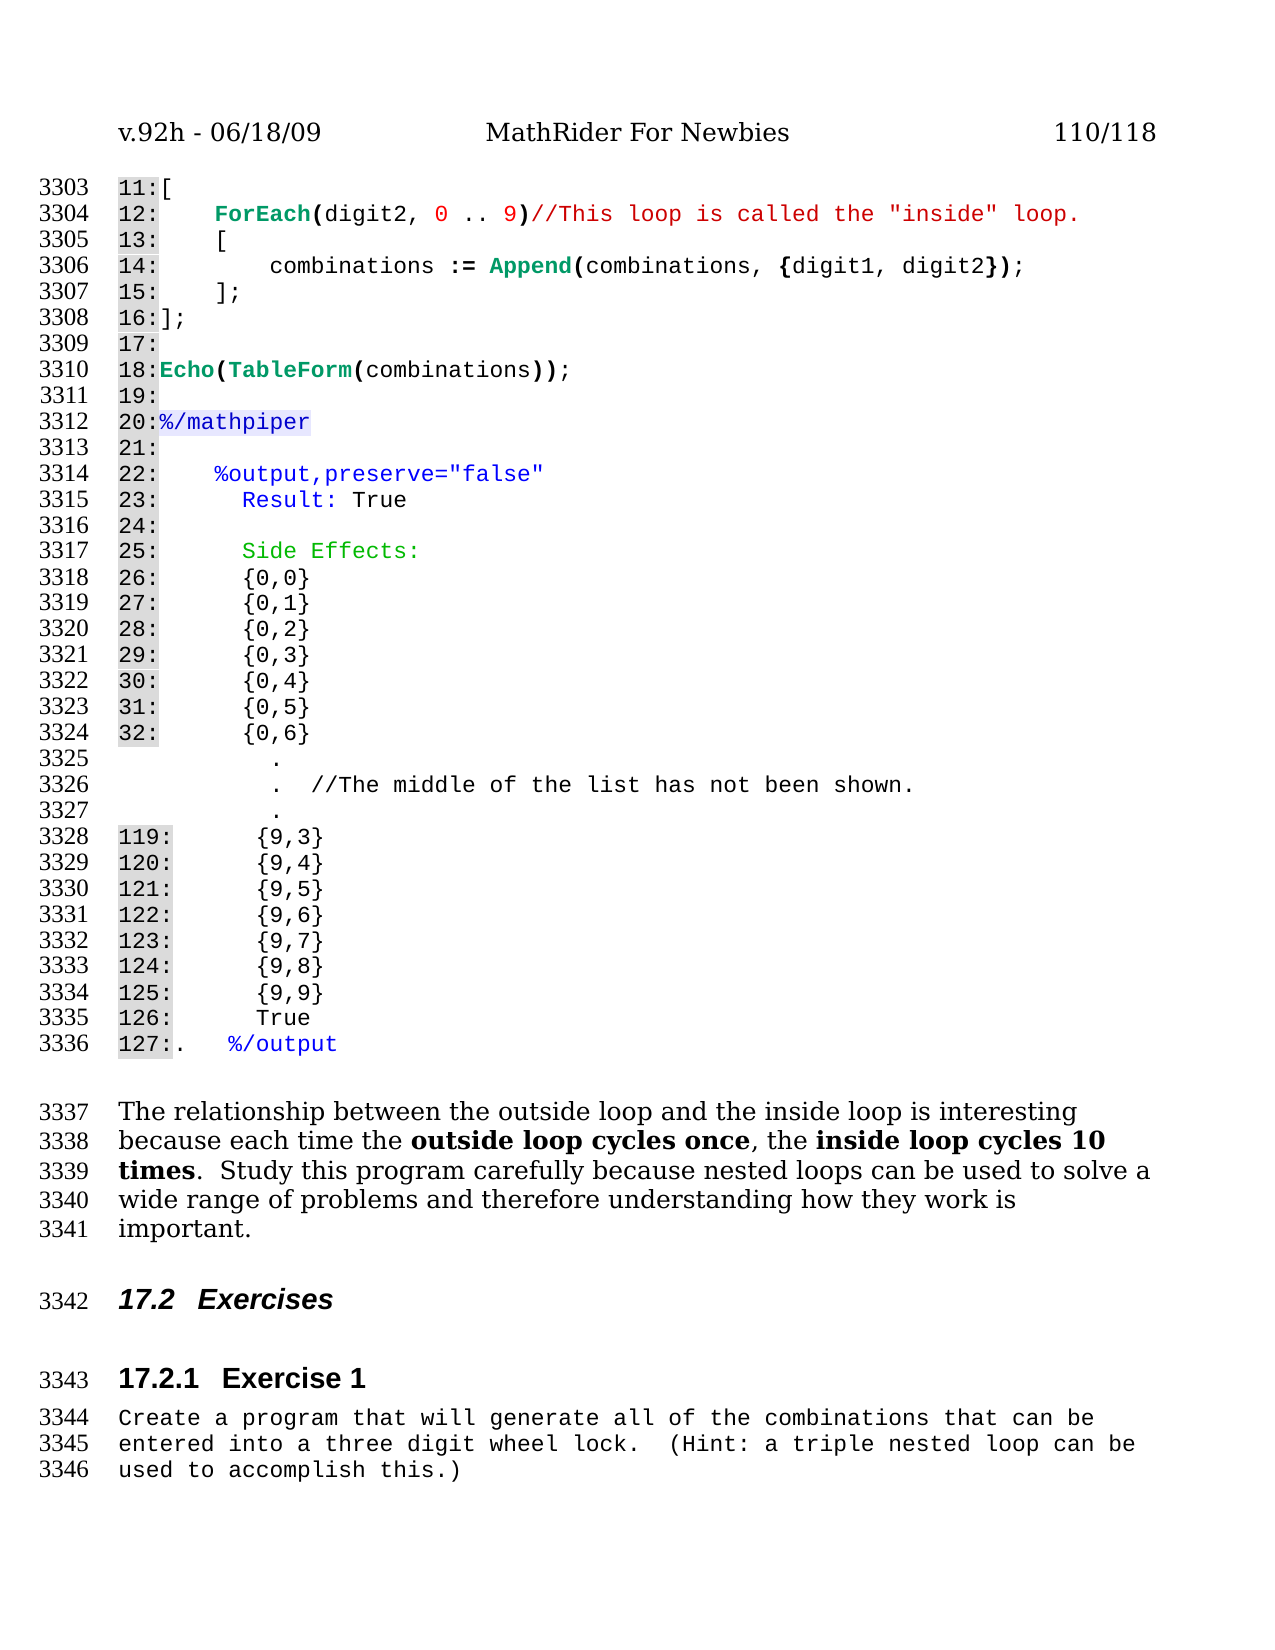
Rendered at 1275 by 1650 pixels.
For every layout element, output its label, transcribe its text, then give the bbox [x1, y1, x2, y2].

text 124: {9,8} [118, 955, 1157, 981]
text 19: [118, 384, 1157, 410]
text 20:%/mathpiper [118, 410, 1157, 436]
text . [118, 799, 1157, 825]
text 23: Result: True [118, 488, 1157, 514]
text 29: {0,3} [118, 644, 1157, 669]
subtitle Exercises [118, 1282, 1157, 1316]
text 21: [118, 436, 1157, 462]
text 17: [118, 332, 1157, 358]
text 12: ForEach(digit2, 0 .. 9)//This loop is called the "inside" loop. [118, 203, 1157, 229]
text 120: {9,4} [118, 851, 1157, 877]
text 28: {0,2} [118, 618, 1157, 644]
text 127:. %/output [118, 1033, 1157, 1059]
text 22: %output,preserve="false" [118, 462, 1157, 488]
text 11:[ [118, 177, 1157, 203]
text 24: [118, 514, 1157, 540]
text 30: {0,4} [118, 669, 1157, 696]
text 27: {0,1} [118, 592, 1157, 618]
text 18:Echo(TableForm(combinations)); [118, 358, 1157, 384]
text . [118, 747, 1157, 773]
text 125: {9,9} [118, 981, 1157, 1007]
text 121: {9,5} [118, 877, 1157, 903]
subtitle Exercise 1 [118, 1361, 1157, 1394]
text The relationship between the outside loop and the inside loop is interesting because each time the outside loop cycles once, the inside loop cycles 10 times. Study this program carefully because nested loops can be used to solve a wide range of problems and therefore understanding how they work is important. [118, 1097, 1157, 1243]
text Create a program that will generate all of the combinations that can be entered into a three digit wheel lock. (Hint: a triple nested loop can be used to accomplish this.) [118, 1406, 1157, 1484]
text 122: {9,6} [118, 903, 1157, 929]
text . //The middle of the list has not been shown. [118, 773, 1157, 799]
text 25: Side Effects: [118, 540, 1157, 566]
text 119: {9,3} [118, 825, 1157, 851]
text 31: {0,5} [118, 696, 1157, 721]
text 15: ]; [118, 281, 1157, 306]
text 126: True [118, 1007, 1157, 1033]
text 16:]; [118, 306, 1157, 332]
text 32: {0,6} [118, 721, 1157, 747]
text 14: combinations := Append(combinations, {digit1, digit2}); [118, 254, 1157, 281]
text 26: {0,0} [118, 566, 1157, 592]
text 123: {9,7} [118, 929, 1157, 955]
text 13: [ [118, 229, 1157, 254]
